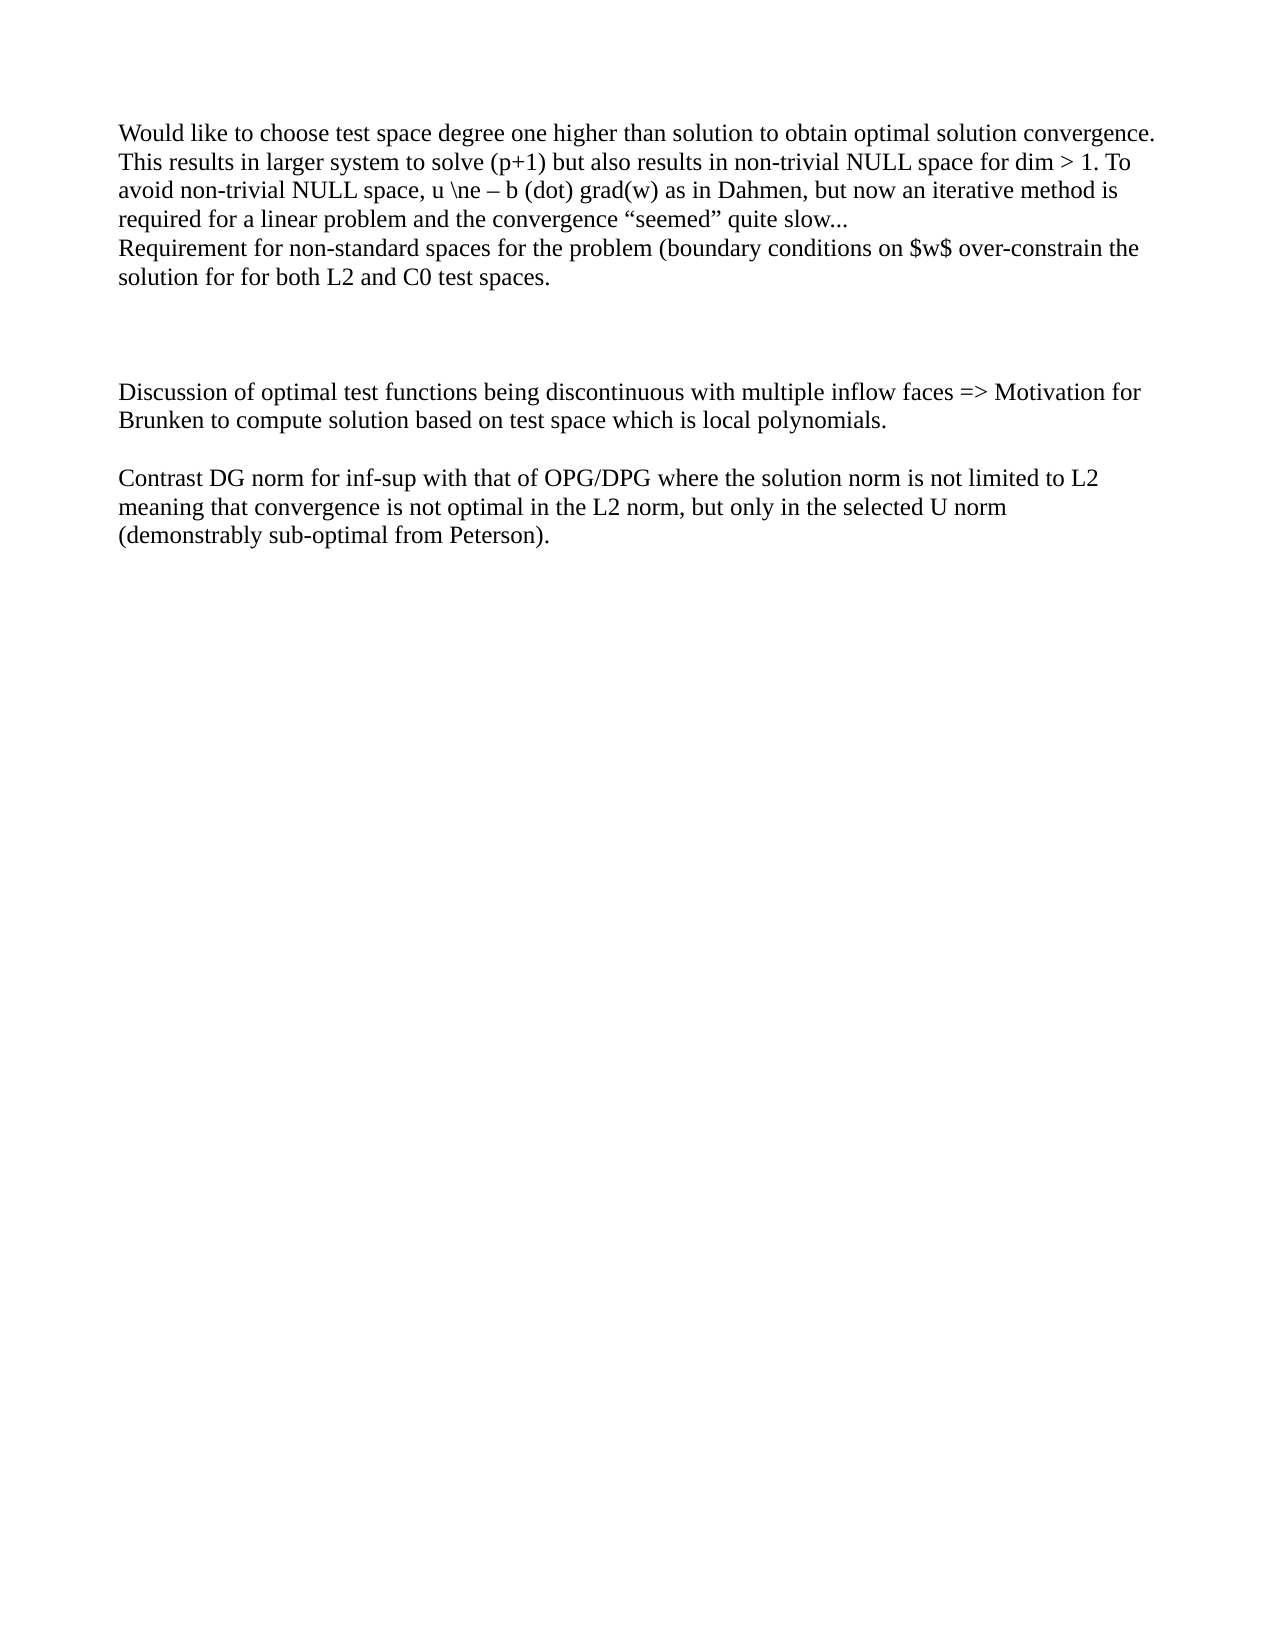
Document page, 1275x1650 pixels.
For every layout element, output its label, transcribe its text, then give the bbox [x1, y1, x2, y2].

text Requirement for non-standard spaces for the problem (boundary conditions on $w$ over-constrain the solution for for both L2 and C0 test spaces. [118, 233, 1157, 291]
text Would like to choose test space degree one higher than solution to obtain optimal solution convergence. This results in larger system to solve (p+1) but also results in non-trivial NULL space for dim > 1. To avoid non-trivial NULL space, u \ne – b (dot) grad(w) as in Dahmen, but now an iterative method is required for a linear problem and the convergence “seemed” quite slow... [118, 118, 1157, 233]
text Contrast DG norm for inf-sup with that of OPG/DPG where the solution norm is not limited to L2 meaning that convergence is not optimal in the L2 norm, but only in the selected U norm (demonstrably sub-optimal from Peterson). [118, 463, 1157, 549]
text Discussion of optimal test functions being discontinuous with multiple inflow faces => Motivation for Brunken to compute solution based on test space which is local polynomials. [118, 377, 1157, 434]
